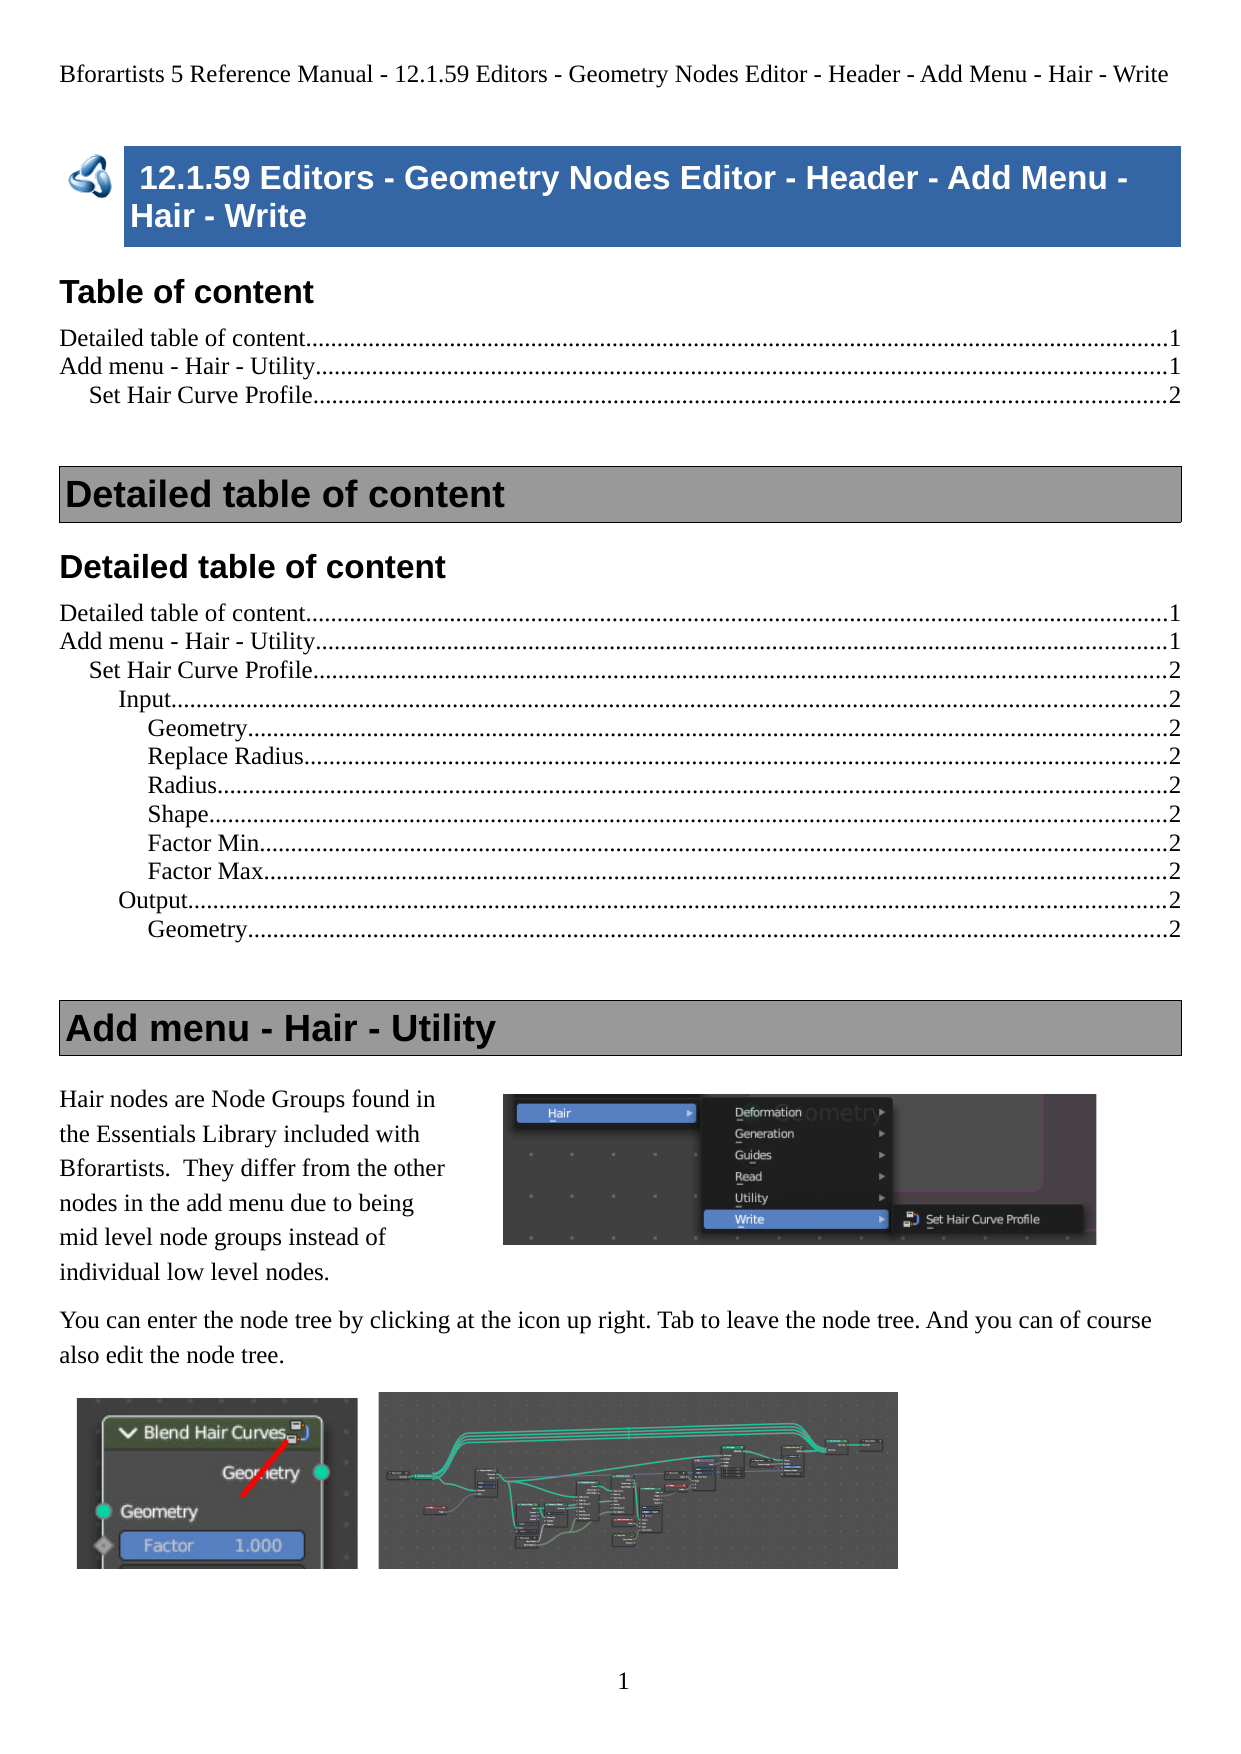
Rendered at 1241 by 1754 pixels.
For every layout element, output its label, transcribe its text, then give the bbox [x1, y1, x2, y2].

text Add menu - Hair - Utility 1 [59, 351, 1181, 380]
text Set Hair Curve Profile 2 [88, 655, 1181, 684]
text Factor Max 2 [147, 856, 1181, 885]
table_header 12.1.59 Editors - Geometry Nodes Editor - Header - Add Menu - Hair - Write [124, 146, 1181, 247]
text Geometry 2 [147, 713, 1181, 741]
text Factor Min 2 [147, 828, 1181, 856]
text Replace Radius 2 [147, 741, 1181, 770]
text You can enter the node tree by clicking at the icon up right. Tab to leave the node tree. And you can of course also edit the node tree. [59, 1306, 1181, 1369]
picture [378, 1392, 898, 1569]
text Set Hair Curve Profile 2 [88, 380, 1181, 409]
picture [503, 1094, 1097, 1245]
text Add menu - Hair - Utility 1 [59, 626, 1181, 655]
subtitle Detailed table of content [59, 547, 1181, 585]
text Radius 2 [147, 770, 1181, 799]
text Detailed table of content 1 [59, 323, 1181, 351]
picture [65, 152, 114, 201]
subtitle Table of content [59, 272, 1181, 310]
text Input 2 [118, 684, 1181, 713]
text Hair nodes are Node Groups found in the Essentials Library included with Bforartists. They differ from the other nodes in the add menu due to being mid level node groups instead of individual low level nodes. [59, 1084, 1181, 1285]
text Shape 2 [147, 799, 1181, 828]
table_header Add menu - Hair - Utility [60, 1001, 1181, 1055]
table_header Detailed table of content [60, 467, 1181, 522]
table_header [59, 146, 124, 247]
picture [76, 1398, 358, 1569]
text Detailed table of content 1 [59, 598, 1181, 626]
text Geometry 2 [147, 914, 1181, 943]
text Output 2 [118, 885, 1181, 914]
